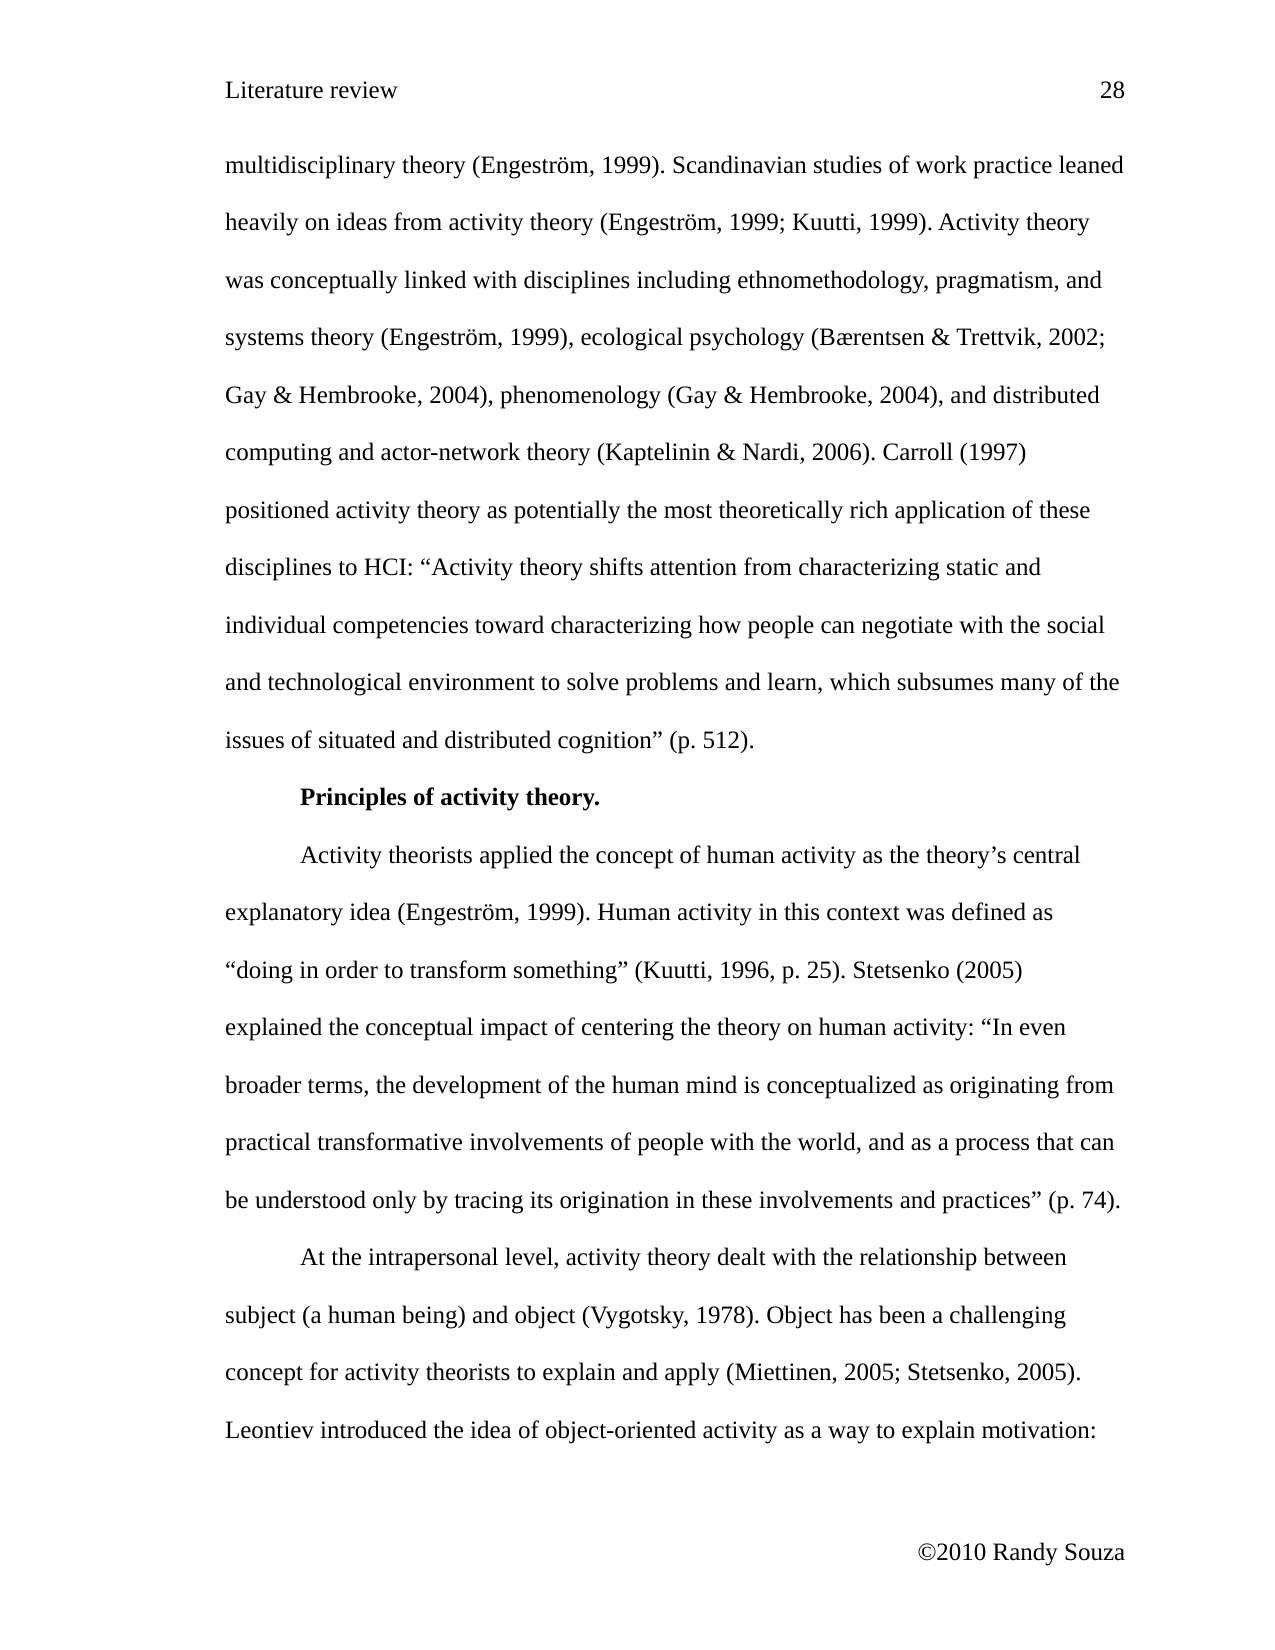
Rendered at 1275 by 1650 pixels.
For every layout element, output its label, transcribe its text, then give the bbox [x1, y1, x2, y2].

subtitle Principles of activity theory. [300, 782, 1125, 811]
text At the intrapersonal level, activity theory dealt with the relationship between subject (a human being) and object (Vygotsky, 1978). Object has been a challenging concept for activity theorists to explain and apply (Miettinen, 2005; Stetsenko, 2005). Leontiev introduced the idea of object-oriented activity as a way to explain motivation: [225, 1242, 1125, 1444]
text Activity theorists applied the concept of human activity as the theory’s central explanatory idea (Engeström, 1999). Human activity in this context was defined as “doing in order to transform something” (Kuutti, 1996, p. 25). Stetsenko (2005) explained the conceptual impact of centering the theory on human activity: “In even broader terms, the development of the human mind is conceptualized as originating from practical transformative involvements of people with the world, and as a process that can be understood only by tracing its origination in these involvements and practices” (p. 74). [225, 840, 1125, 1214]
text multidisciplinary theory (Engeström, 1999). Scandinavian studies of work practice leaned heavily on ideas from activity theory (Engeström, 1999; Kuutti, 1999). Activity theory was conceptually linked with disciplines including ethnomethodology, pragmatism, and systems theory (Engeström, 1999), ecological psychology (Bærentsen & Trettvik, 2002; Gay & Hembrooke, 2004), phenomenology (Gay & Hembrooke, 2004), and distributed computing and actor-network theory (Kaptelinin & Nardi, 2006). Carroll (1997) positioned activity theory as potentially the most theoretically rich application of these disciplines to HCI: “Activity theory shifts attention from characterizing static and individual competencies toward characterizing how people can negotiate with the social and technological environment to solve problems and learn, which subsumes many of the issues of situated and distributed cognition” (p. 512). [225, 150, 1125, 754]
